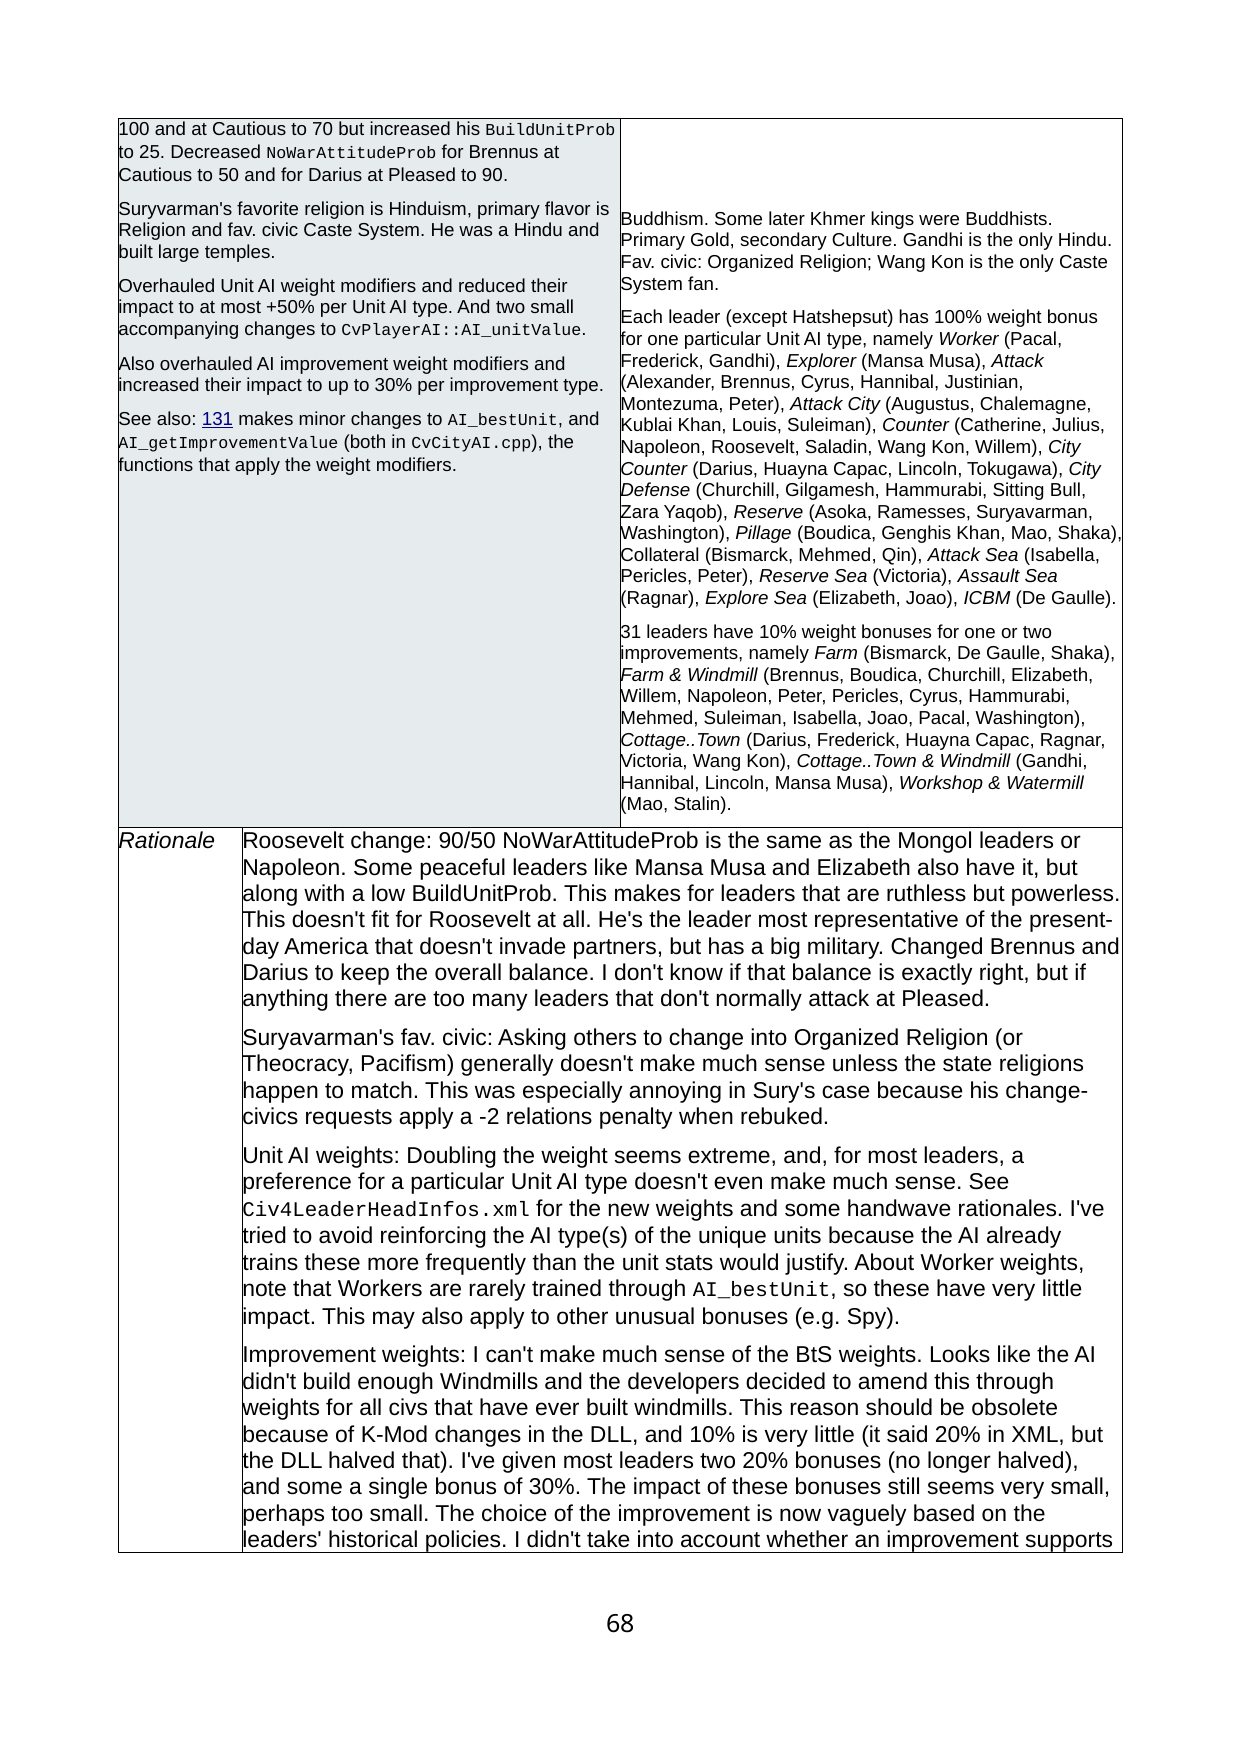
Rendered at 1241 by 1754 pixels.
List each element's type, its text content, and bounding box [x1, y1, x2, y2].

table_cell 100 and at Cautious to 70 but increased his Build­UnitProb to 25. Decreased NoWarAttitudeProb for Brennus at Cautious to 50 and for Darius at Pleased to 90. Suryvarman's favorite religion is Hinduism, primary flavor is Religion and fav. civic Caste System. He was a Hindu and built large temples. Overhauled Unit AI weight modifiers and reduced their impact to at most +50% per Unit AI type. And two small accompanying changes to CvPlayerAI::AI_unitValue. Also overhauled AI improvement weight modifiers and increased their impact to up to 30% per improvement type. See also: 131 makes minor changes to AI_bestUnit, and AI_getImprovementValue (both in CvCityAI.cpp), the functions that apply the weight modifiers. [119, 119, 620, 827]
table_cell Buddhism. Some later Khmer kings were Buddhists. Primary Gold, secondary Culture. Gandhi is the only Hindu. Fav. civic: Organized Religion; Wang Kon is the only Caste System fan. Each leader (except Hatshepsut) has 100% weight bonus for one particular Unit AI type, namely Worker (Pacal, Frederick, Gandhi), Explorer (Mansa Musa), Attack (Alexander, Brennus, Cyrus, Hannibal, Justinian, Montezuma, Peter), Attack City (Augustus, Chalemagne, Kublai Khan, Louis, Suleiman), Counter (Catherine, Julius, Napoleon, Roosevelt, Saladin, Wang Kon, Willem), City Counter (Darius, Huayna Capac, Lincoln, Tokugawa), City Defense (Churchill, Gilgamesh, Hammurabi, Sitting Bull, Zara Yaqob), Reserve (Asoka, Ramesses, Suryavarman, Washington), Pillage (Boudica, Genghis Khan, Mao, Shaka), Collateral (Bismarck, Mehmed, Qin), Attack Sea (Isabella, Pericles, Peter), Reserve Sea (Victoria), Assault Sea (Ragnar), Explore Sea (Elizabeth, Joao), ICBM (De Gaulle). 31 leaders have 10% weight bonuses for one or two improvements, namely Farm (Bismarck, De Gaulle, Shaka), Farm & Windmill (Brennus, Boudica, Churchill, Elizabeth, Willem, Napoleon, Peter, Pericles, Cyrus, Hammurabi, Mehmed, Suleiman, Isabella, Joao, Pacal, Washington), Cottage..Town (Darius, Frederick, Huayna Capac, Ragnar, Victoria, Wang Kon), Cottage..Town & Windmill (Gandhi, Hannibal, Lincoln, Mansa Musa), Workshop & Watermill (Mao, Stalin). [621, 119, 1122, 827]
table_cell Roosevelt change: 90/50 NoWarAttitudeProb is the same as the Mongol leaders or Napoleon. Some peaceful leaders like Mansa Musa and Elizabeth also have it, but along with a low BuildUnitProb. This makes for leaders that are ruthless but powerless. This doesn't fit for Roosevelt at all. He's the leader most representative of the present-day America that doesn't invade partners, but has a big military. Changed Brennus and Darius to keep the overall balance. I don't know if that balance is exactly right, but if anything there are too many leaders that don't normally attack at Pleased. Suryavarman's fav. civic: Asking others to change into Organized Religion (or Theocracy, Pacifism) generally doesn't make much sense unless the state religions happen to match. This was especially annoying in Sury's case because his change-civics requests apply a -2 relations penalty when rebuked. Unit AI weights: Doubling the weight seems extreme, and, for most leaders, a preference for a particular Unit AI type doesn't even make much sense. See Civ4LeaderHeadInfos.xml for the new weights and some handwave rationales. I've tried to avoid reinforcing the AI type(s) of the unique units because the AI already trains these more frequently than the unit stats would justify. About Worker weights, note that Workers are rarely trained through AI_bestUnit, so these have very little impact. This may also apply to other unusual bonuses (e.g. Spy). Improvement weights: I can't make much sense of the BtS weights. Looks like the AI didn't build enough Windmills and the developers decided to amend this through weights for all civs that have ever built windmills. This reason should be obsolete because of K-Mod changes in the DLL, and 10% is very little (it said 20% in XML, but the DLL halved that). I've given most leaders two 20% bonuses (no longer halved), and some a single bonus of 30%. The impact of these bonuses still seems very small, perhaps too small. The choice of the improvement is now vaguely based on the leaders' historical policies. I didn't take into account whether an improvement supports [243, 828, 1122, 1552]
table_cell Rationale [119, 828, 242, 1552]
